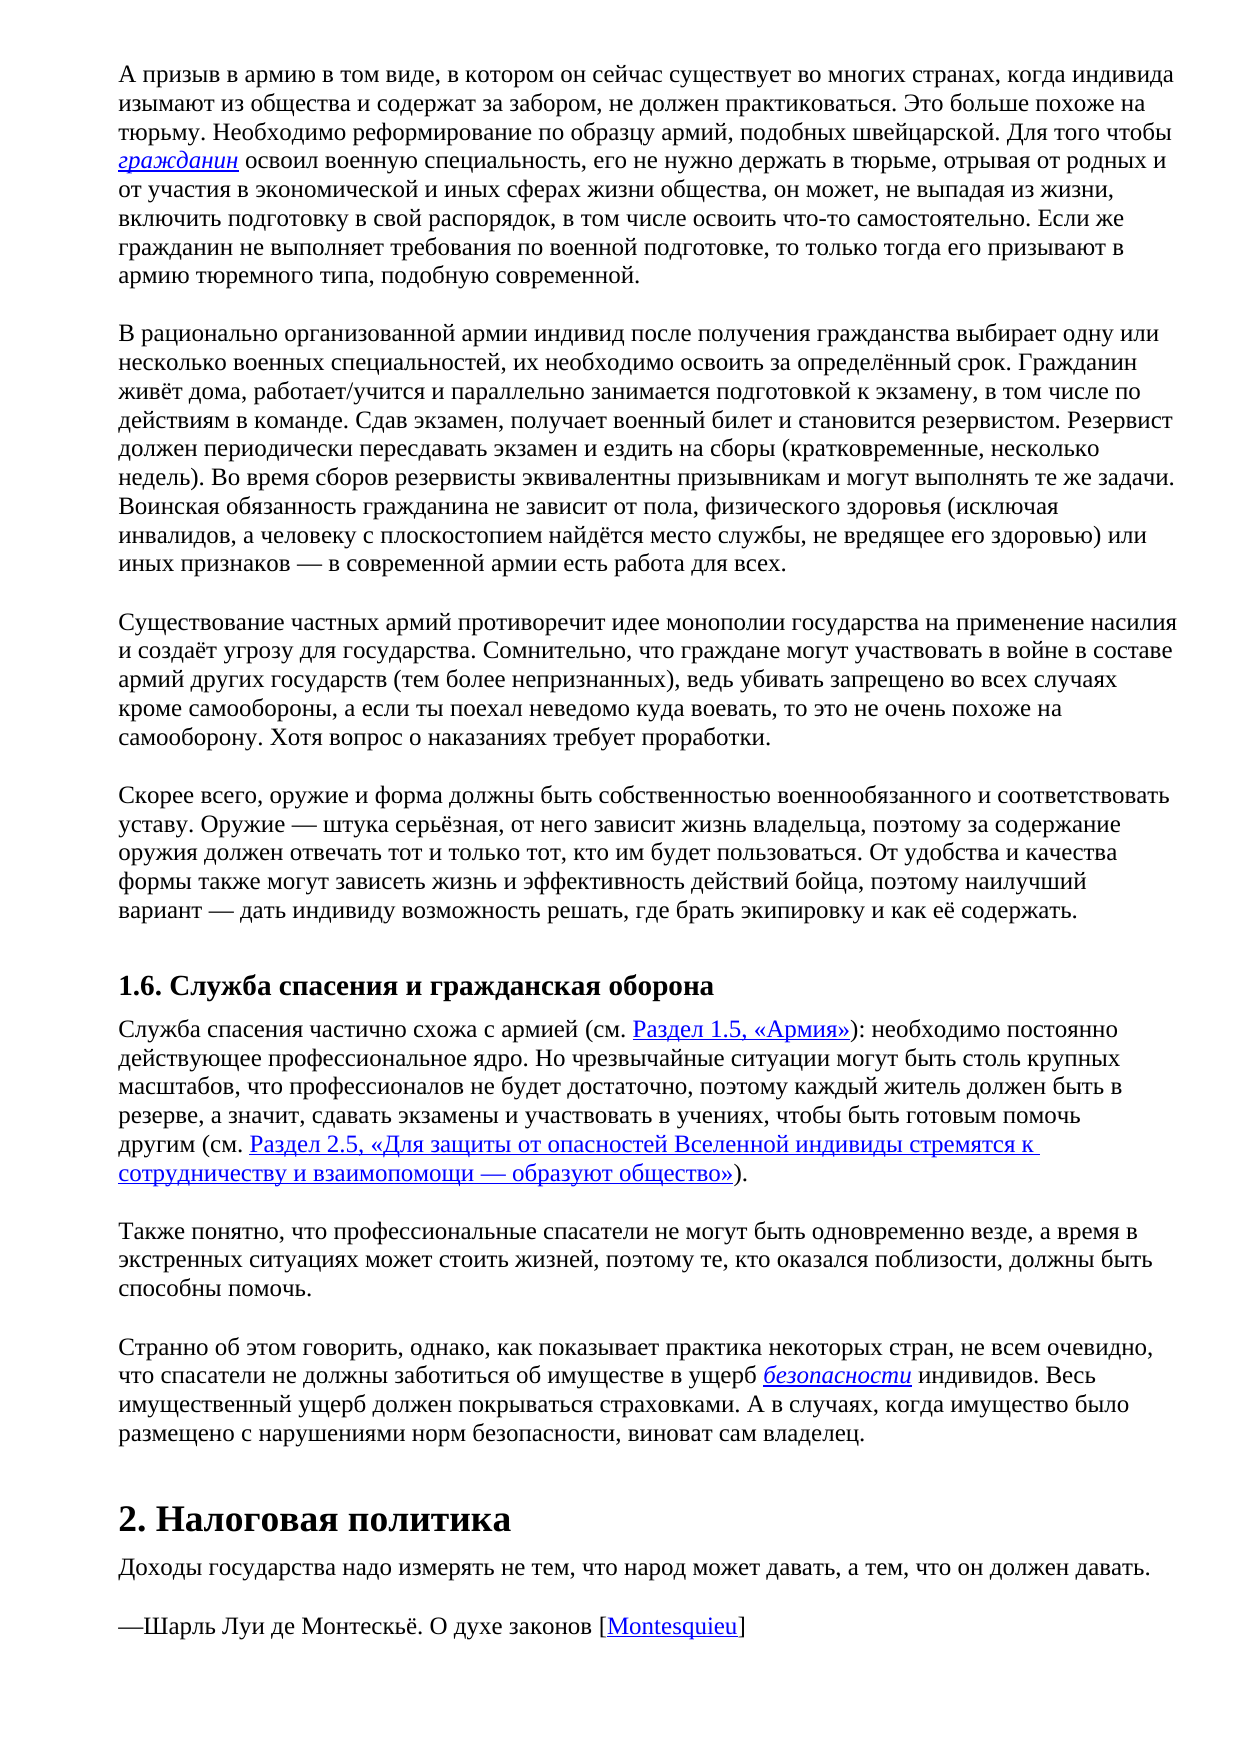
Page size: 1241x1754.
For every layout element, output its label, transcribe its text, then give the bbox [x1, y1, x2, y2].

text Также понятно, что профессиональные спасатели не могут быть одновременно везде, а время в экстренных ситуациях может стоить жизней, поэтому те, кто оказался поблизости, должны быть способны помочь. [118, 1216, 1181, 1302]
text Странно об этом говорить, однако, как показывает практика некоторых стран, не всем очевидно, что спасатели не должны заботиться об имуществе в ущерб безопасности индивидов. Весь имущественный ущерб должен покрываться страховками. А в случаях, когда имущество было размещено с нарушениями норм безопасности, виноват сам владелец. [118, 1332, 1181, 1447]
text Доходы государства надо измерять не тем, что народ может давать, а тем, что он должен давать. [118, 1552, 1181, 1581]
text А призыв в армию в том виде, в котором он сейчас существует во многих странах, когда индивида изымают из общества и содержат за забором, не должен практиковаться. Это больше похоже на тюрьму. Необходимо реформирование по образцу армий, подобных швейцарской. Для того чтобы гражданин освоил военную специальность, его не нужно держать в тюрьме, отрывая от родных и от участия в экономической и иных сферах жизни общества, он может, не выпадая из жизни, включить подготовку в свой распорядок, в том числе освоить что-то самостоятельно. Если же гражданин не выполняет требования по военной подготовке, то только тогда его призывают в армию тюремного типа, подобную современной. [118, 59, 1181, 289]
subtitle 1.6. Служба спасения и гражданская оборона [118, 968, 1181, 1001]
text Скорее всего, оружие и форма должны быть собственностью военнообязанного и соответствовать уставу. Оружие — штука серьёзная, от него зависит жизнь владельца, поэтому за содержание оружия должен отвечать тот и только тот, кто им будет пользоваться. От удобства и качества формы также могут зависеть жизнь и эффективность действий бойца, поэтому наилучший вариант — дать индивиду возможность решать, где брать экипировку и как её содержать. [118, 780, 1181, 924]
text —Шарль Луи де Монтескьё. О духе законов [Montesquieu] [118, 1611, 1181, 1639]
text В рационально организованной армии индивид после получения гражданства выбирает одну или несколько военных специальностей, их необходимо освоить за определённый срок. Гражданин живёт дома, работает/учится и параллельно занимается подготовкой к экзамену, в том числе по действиям в команде. Сдав экзамен, получает военный билет и становится резервистом. Резервист должен периодически пересдавать экзамен и ездить на сборы (кратковременные, несколько недель). Во время сборов резервисты эквивалентны призывникам и могут выполнять те же задачи. Воинская обязанность гражданина не зависит от пола, физического здоровья (исключая инвалидов, а человеку с плоскостопием найдётся место службы, не вредящее его здоровью) или иных признаков — в современной армии есть работа для всех. [118, 318, 1181, 577]
text Служба спасения частично схожа с армией (см. Раздел 1.5, «Армия»): необходимо постоянно действующее профессиональное ядро. Но чрезвычайные ситуации могут быть столь крупных масштабов, что профессионалов не будет достаточно, поэтому каждый житель должен быть в резерве, а значит, сдавать экзамены и участвовать в учениях, чтобы быть готовым помочь другим (см. Раздел 2.5, «Для защиты от опасностей Вселенной индивиды стремятся к сотрудничеству и взаимопомощи — образуют общество»). [118, 1014, 1181, 1186]
subtitle 2. Налоговая политика [118, 1497, 1181, 1540]
text Существование частных армий противоречит идее монополии государства на применение насилия и создаёт угрозу для государства. Сомнительно, что граждане могут участвовать в войне в составе армий других государств (тем более непризнанных), ведь убивать запрещено во всех случаях кроме самообороны, а если ты поехал неведомо куда воевать, то это не очень похоже на самооборону. Хотя вопрос о наказаниях требует проработки. [118, 607, 1181, 751]
